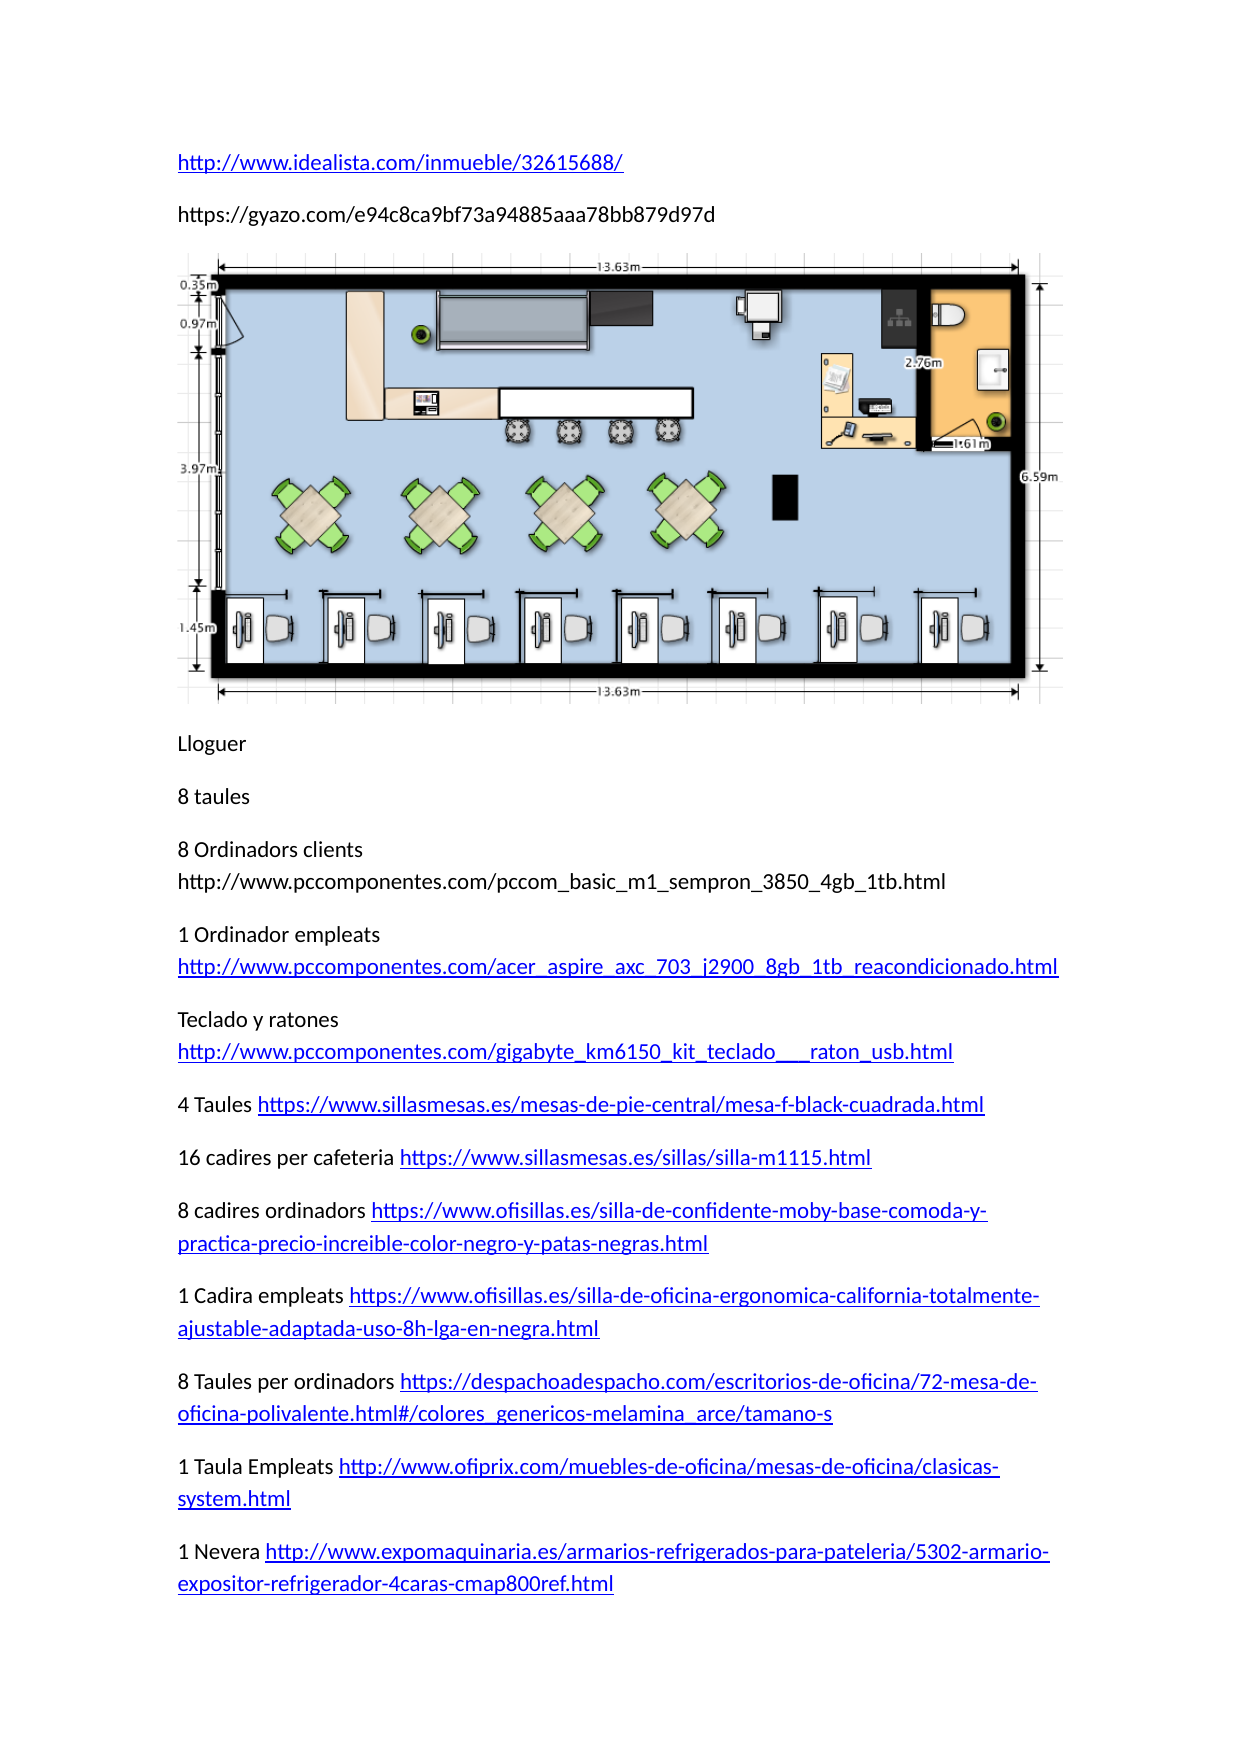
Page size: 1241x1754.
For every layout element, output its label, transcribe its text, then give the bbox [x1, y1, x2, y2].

text 8 Ordinadors clients http://www.pccomponentes.com/pccom_basic_m1_sempron_3850_4gb_1tb.html [177, 835, 1063, 895]
text 8 Taules per ordinadors https://despachoadespacho.com/escritorios-de-oficina/72-mesa-de-oficina-polivalente.html#/colores_genericos-melamina_arce/tamano-s [177, 1367, 1063, 1427]
text 1 Nevera http://www.expomaquinaria.es/armarios-refrigerados-para-pateleria/5302-armario-expositor-refrigerador-4caras-cmap800ref.html [177, 1537, 1063, 1597]
text 16 cadires per cafeteria https://www.sillasmesas.es/sillas/silla-m1115.html [177, 1143, 1063, 1171]
text 1 Taula Empleats http://www.ofiprix.com/muebles-de-oficina/mesas-de-oficina/clasicas-system.html [177, 1452, 1063, 1512]
text 8 cadires ordinadors https://www.ofisillas.es/silla-de-confidente-moby-base-comoda-y-practica-precio-increible-color-negro-y-patas-negras.html [177, 1196, 1063, 1257]
text Teclado y ratones http://www.pccomponentes.com/gigabyte_km6150_kit_teclado___raton_usb.html [177, 1005, 1063, 1065]
text Lloguer [177, 729, 1063, 757]
text https://gyazo.com/e94c8ca9bf73a94885aaa78bb879d97d [177, 201, 1063, 229]
text 8 taules [177, 782, 1063, 810]
text 1 Ordinador empleats http://www.pccomponentes.com/acer_aspire_axc_703_j2900_8gb_1tb_reacondicionado.html [177, 920, 1063, 980]
text 4 Taules https://www.sillasmesas.es/mesas-de-pie-central/mesa-f-black-cuadrada.html [177, 1090, 1063, 1118]
picture [177, 253, 1063, 704]
text 1 Cadira empleats https://www.ofisillas.es/silla-de-oficina-ergonomica-california-totalmente-ajustable-adaptada-uso-8h-lga-en-negra.html [177, 1282, 1063, 1342]
text http://www.idealista.com/inmueble/32615688/ [177, 148, 1063, 176]
